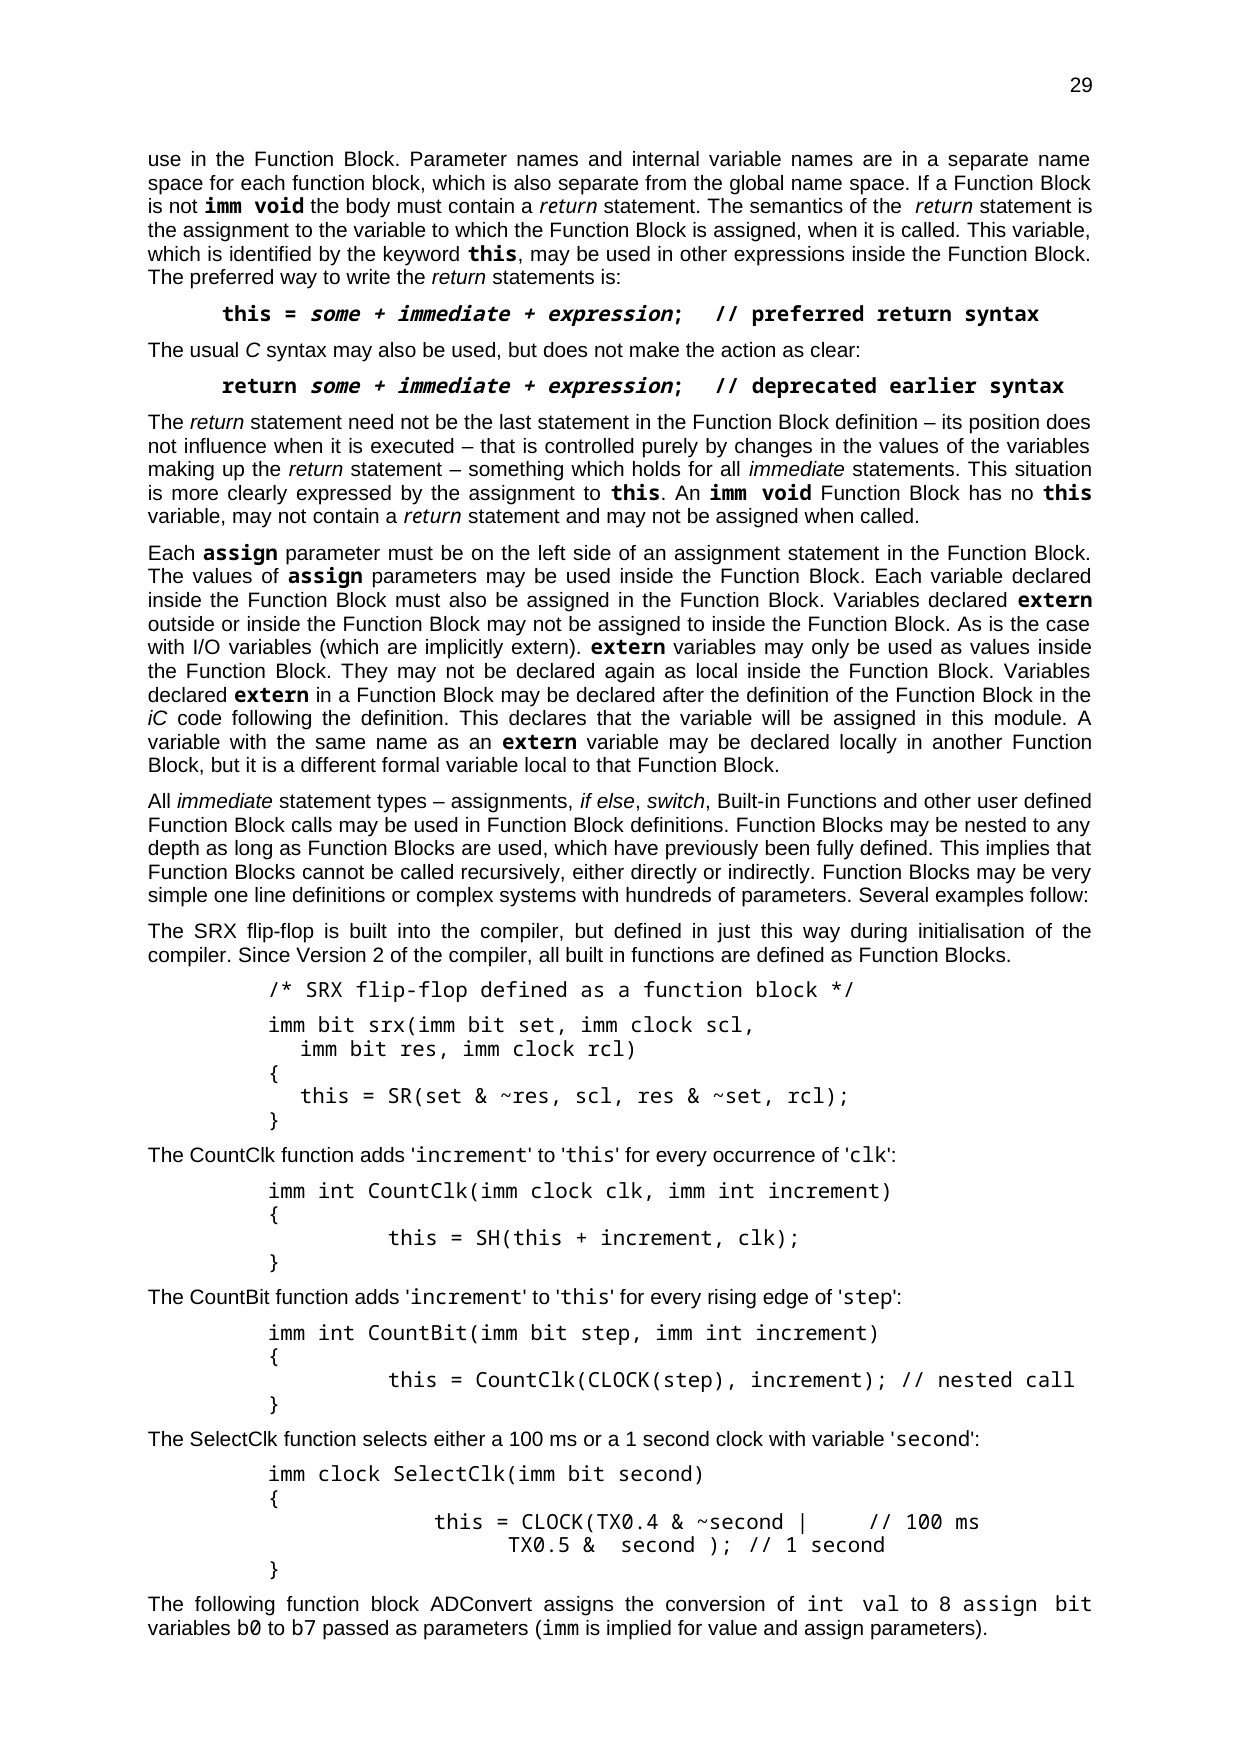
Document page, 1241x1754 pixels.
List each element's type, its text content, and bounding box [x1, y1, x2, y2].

text use in the Function Block. Parameter names and internal variable names are in a separate name space for each function block, which is also separate from the global name space. If a Function Block is not imm void the body must contain a return statement. The semantics of the return statement is the assignment to the variable to which the Function Block is assigned, when it is called. This variable, which is identified by the keyword this, may be used in other expressions inside the Function Block. The preferred way to write the return statements is: [148, 148, 1092, 289]
text The SelectClk function selects either a 100 ms or a 1 second clock with variable 'second': [148, 1427, 1092, 1451]
text imm int CountClk(imm clock clk, imm int increment) { this = SH(this + increment, clk); } [268, 1179, 1092, 1274]
text The CountBit function adds 'increment' to 'this' for every rising edge of 'step': [148, 1286, 1092, 1309]
text The return statement need not be the last statement in the Function Block definition – its position does not influence when it is executed – that is controlled purely by changes in the values of the variables making up the return statement – something which holds for all immediate statements. This situation is more clearly expressed by the assignment to this. An imm void Function Block has no this variable, may not contain a return statement and may not be assigned when called. [148, 411, 1092, 529]
text The following function block ADConvert assigns the conversion of int val to 8 assign bit variables b0 to b7 passed as parameters (imm is implied for value and assign parameters). [148, 1593, 1092, 1640]
text The usual C syntax may also be used, but does not make the action as clear: [148, 338, 1092, 362]
text All immediate statement types – assignments, if else, switch, Built-in Functions and other user defined Function Block calls may be used in Function Block definitions. Function Blocks may be nested to any depth as long as Function Blocks are used, which have previously been fully defined. This implies that Function Blocks cannot be called recursively, either directly or indirectly. Function Blocks may be very simple one line definitions or complex systems with hundreds of parameters. Several examples follow: [148, 789, 1092, 908]
text The CountClk function adds 'increment' to 'this' for every occurrence of 'clk': [148, 1144, 1092, 1168]
text /* SRX flip-flop defined as a function block */ [268, 978, 1092, 1002]
text Each assign parameter must be on the left side of an assignment statement in the Function Block. The values of assign parameters may be used inside the Function Block. Each variable declared inside the Function Block must also be assigned in the Function Block. Variables declared extern outside or inside the Function Block may not be assigned to inside the Function Block. As is the case with I/O variables (which are implicitly extern). extern variables may only be used as values inside the Function Block. They may not be declared again as local inside the Function Block. Variables declared extern in a Function Block may be declared after the definition of the Function Block in the iC code following the definition. This declares that the variable will be assigned in this module. A variable with the same name as an extern variable may be declared locally in another Function Block, but it is a different formal variable local to that Function Block. [148, 541, 1092, 778]
text The SRX flip-flop is built into the compiler, but defined in just this way during initialisation of the compiler. Since Version 2 of the compiler, all built in functions are defined as Function Blocks. [148, 919, 1092, 967]
text this = some + immediate + expression; // preferred return syntax [222, 302, 1092, 326]
text return some + immediate + expression; // deprecated earlier syntax [222, 374, 1092, 398]
text imm bit srx(imm bit set, imm clock scl, imm bit res, imm clock rcl) { this = SR(set & ~res, scl, res & ~set, rcl); } [268, 1014, 1092, 1132]
text imm clock SelectClk(imm bit second) { this = CLOCK(TX0.4 & ~second | // 100 ms TX0.5 & second ); // 1 second } [268, 1463, 1092, 1581]
text imm int CountBit(imm bit step, imm int increment) { this = CountClk(CLOCK(step), increment); // nested call } [268, 1321, 1092, 1416]
